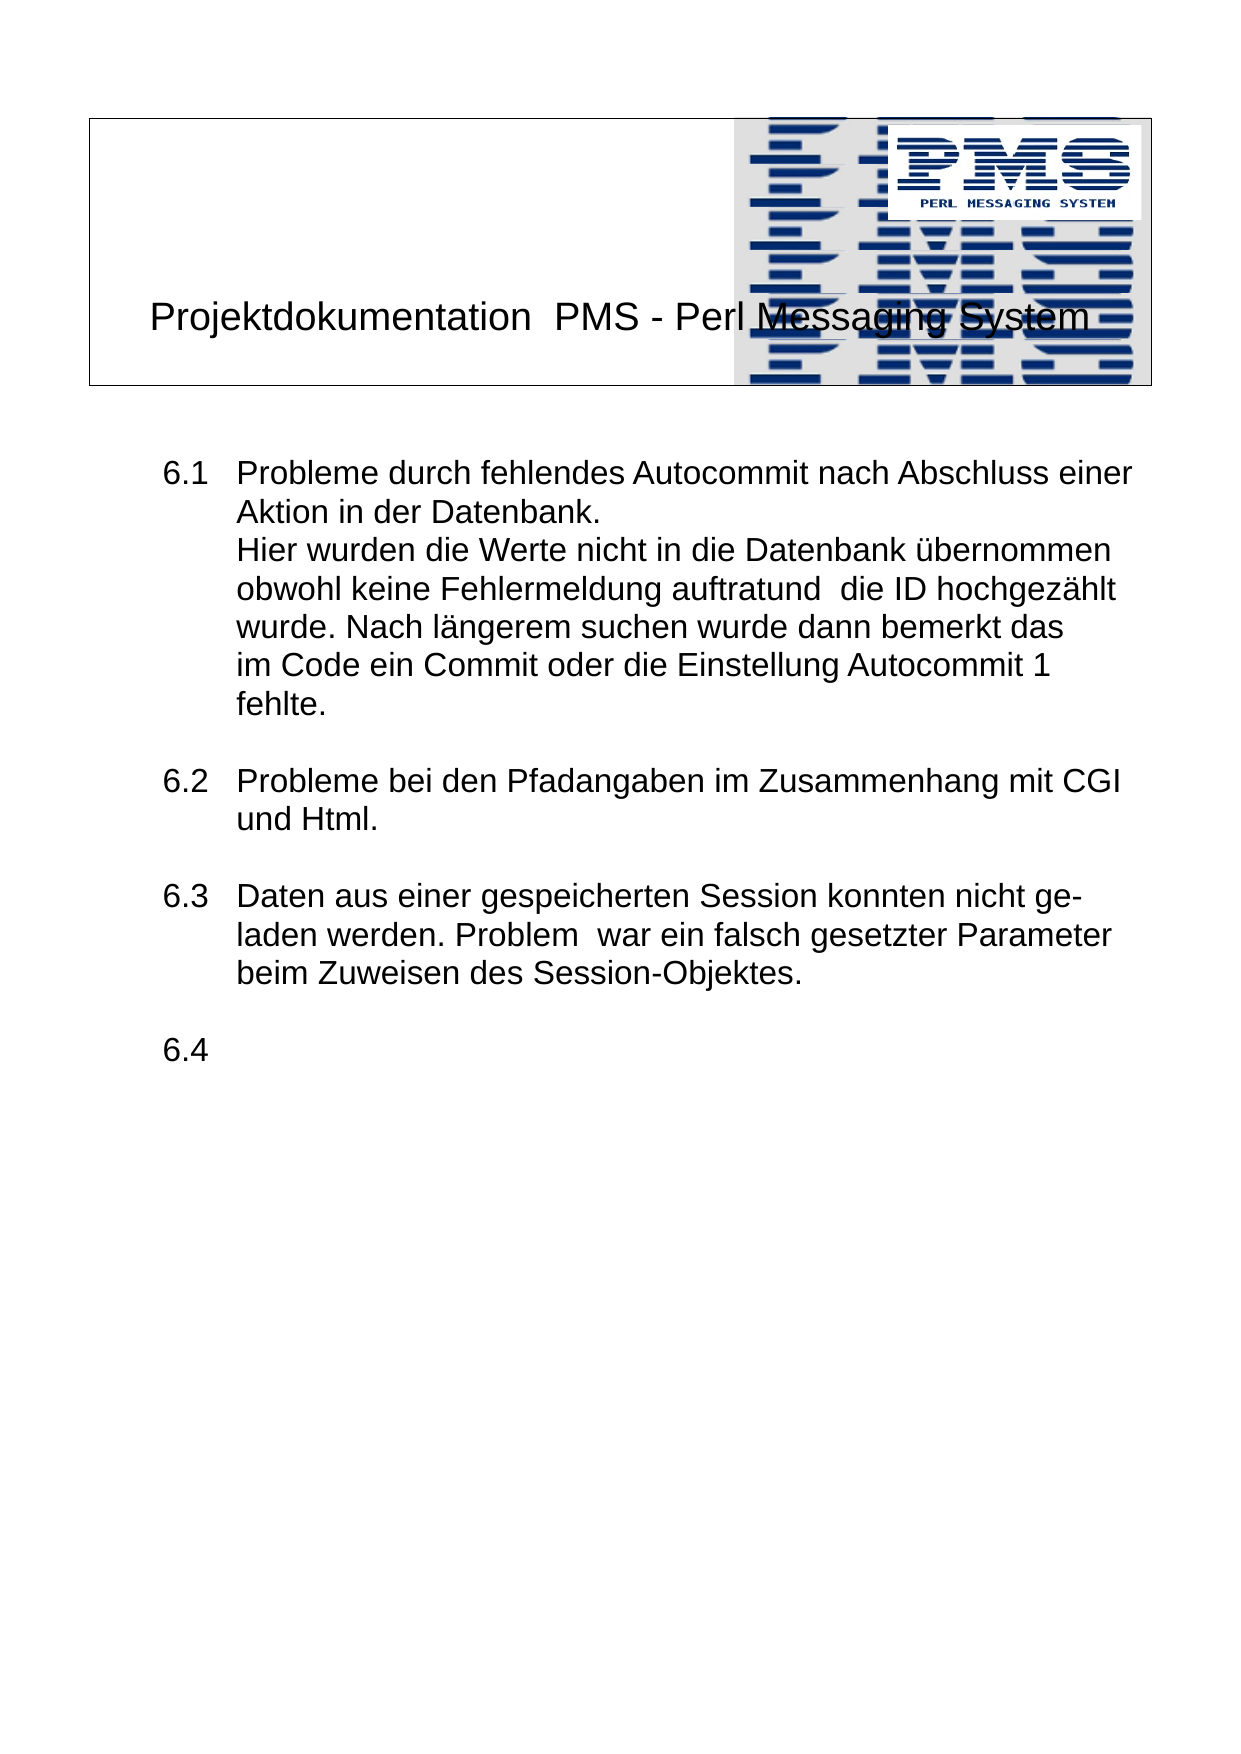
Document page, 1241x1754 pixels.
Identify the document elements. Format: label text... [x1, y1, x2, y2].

text Aktion in der Datenbank. [88, 492, 1152, 530]
picture [760, 119, 1151, 385]
text laden werden. Problem war ein falsch gesetzter Parameter [88, 914, 1152, 953]
text Hier wurden die Werte nicht in die Datenbank übernommen [88, 530, 1152, 569]
text 6.3 Daten aus einer gespeicherten Session konnten nicht ge- [88, 876, 1152, 914]
text 6.2 Probleme bei den Pfadangaben im Zusammenhang mit CGI [88, 761, 1152, 799]
text 6.4 [88, 1030, 1152, 1068]
text und Html. [88, 799, 1152, 838]
text fehlte. [88, 684, 1152, 722]
text beim Zuweisen des Session-Objektes. [88, 953, 1152, 991]
text 6.1 Probleme durch fehlendes Autocommit nach Abschluss einer [88, 453, 1152, 492]
text im Code ein Commit oder die Einstellung Autocommit 1 [88, 646, 1152, 684]
text wurde. Nach längerem suchen wurde dann bemerkt das [88, 607, 1152, 646]
text obwohl keine Fehlermeldung auftratund die ID hochgezählt [88, 569, 1152, 607]
